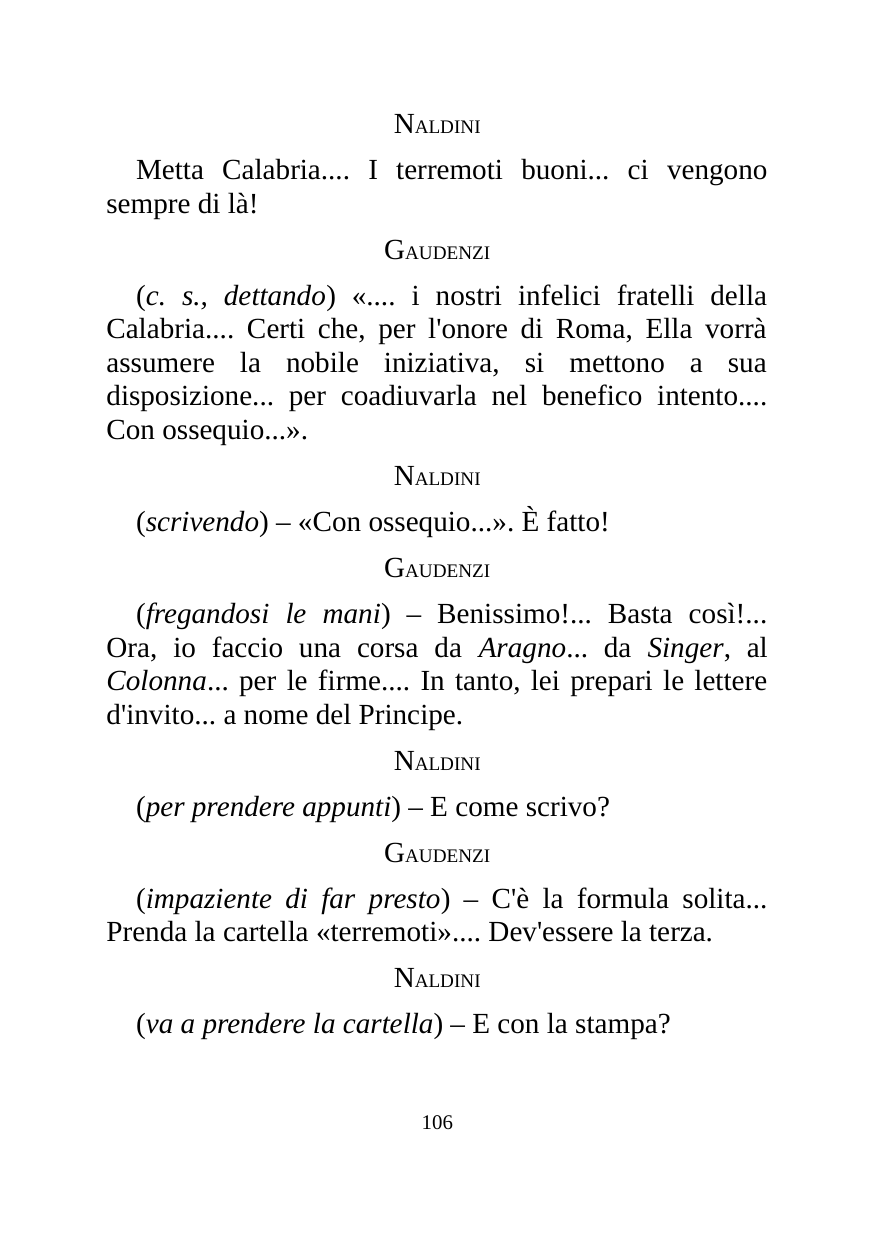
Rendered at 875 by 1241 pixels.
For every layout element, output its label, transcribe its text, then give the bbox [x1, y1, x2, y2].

text (per prendere appunti) – E come scrivo? [106, 789, 768, 822]
text Naldini [106, 961, 768, 994]
text Metta Calabria.... I terremoti buoni... ci vengono sempre di là! [106, 152, 768, 219]
text Naldini [106, 743, 768, 776]
text (c. s., dettando) «.... i nostri infelici fratelli della Calabria.... Certi che, per l'onore di Roma, Ella vorrà assumere la nobile iniziativa, si mettono a sua disposizione... per coadiuvarla nel benefico intento.... Con ossequio...». [106, 278, 768, 446]
text (scrivendo) – «Con ossequio...». È fatto! [106, 504, 768, 538]
text (fregandosi le mani) – Benissimo!... Basta così!... Ora, io faccio una corsa da Aragno... da Singer, al Colonna... per le firme.... In tanto, lei prepari le lettere d'invito... a nome del Principe. [106, 596, 768, 730]
text Gaudenzi [106, 232, 768, 265]
text Naldini [106, 458, 768, 492]
text Gaudenzi [106, 550, 768, 584]
text (va a prendere la cartella) – E con la stampa? [106, 1007, 768, 1040]
text (impaziente di far presto) – C'è la formula solita... Prenda la cartella «terremoti».... Dev'essere la terza. [106, 881, 768, 948]
text Gaudenzi [106, 835, 768, 868]
text Naldini [106, 106, 768, 140]
